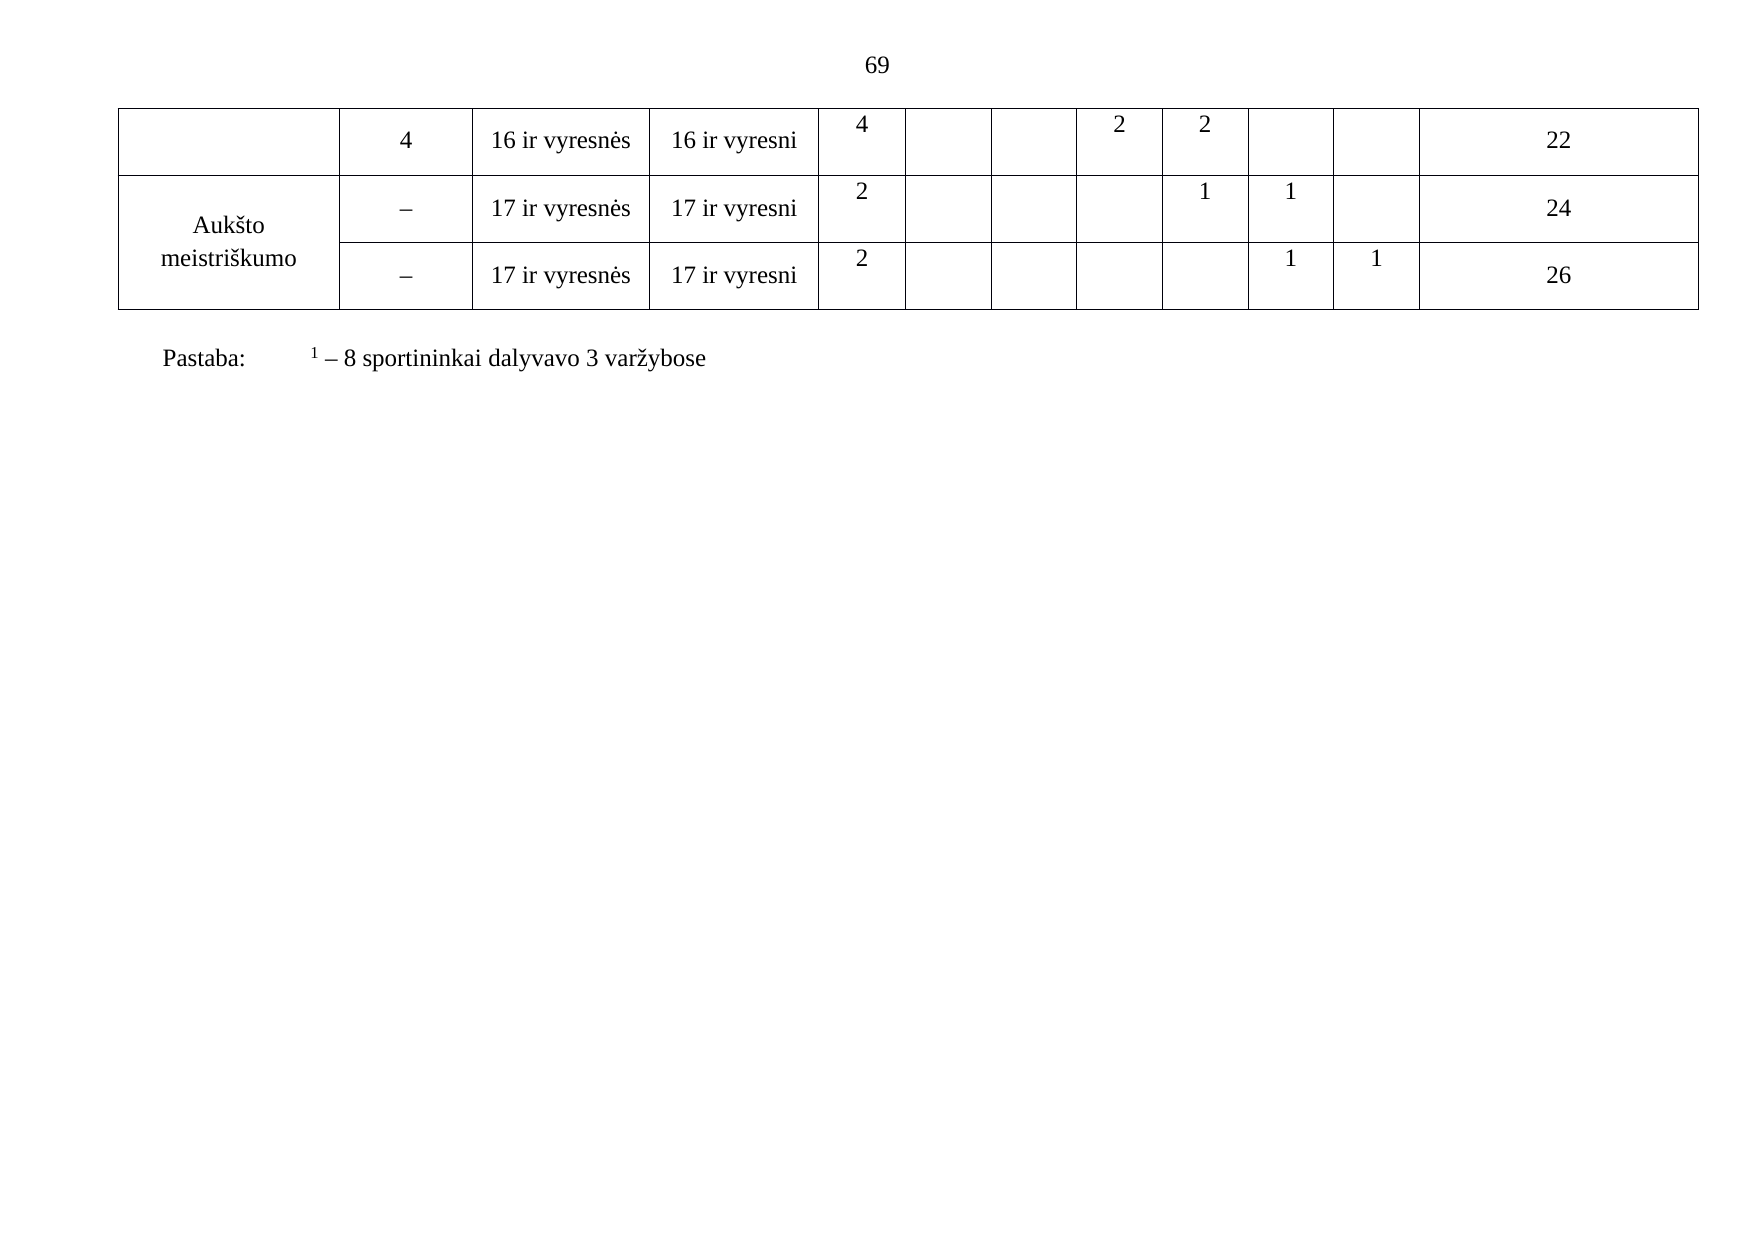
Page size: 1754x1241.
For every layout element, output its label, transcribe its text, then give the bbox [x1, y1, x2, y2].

table_cell [992, 243, 1076, 309]
table_cell 2 [1163, 109, 1248, 175]
table_cell [1334, 109, 1419, 175]
table_cell 17 ir vyresnės [473, 243, 649, 309]
text Pastaba: 1 – 8 sportininkai dalyvavo 3 varžybose [162, 343, 1580, 372]
table_cell [1334, 176, 1419, 242]
table_cell 16 ir vyresnės [473, 109, 649, 175]
table_cell 2 [819, 176, 905, 242]
table_cell [1077, 176, 1162, 242]
table_cell 17 ir vyresni [650, 176, 818, 242]
table_cell 17 ir vyresnės [473, 176, 649, 242]
table_cell 26 [1420, 243, 1698, 309]
table_cell [119, 109, 339, 175]
table_cell 16 ir vyresni [650, 109, 818, 175]
table_cell 1 [1163, 176, 1248, 242]
table_cell – [340, 176, 472, 242]
table_cell [906, 176, 991, 242]
table_cell 17 ir vyresni [650, 243, 818, 309]
table_cell [906, 109, 991, 175]
table_cell 22 [1420, 109, 1698, 175]
table_cell Aukšto meistriškumo [119, 176, 339, 309]
table_cell 4 [340, 109, 472, 175]
table_cell [1163, 243, 1248, 309]
table_cell 24 [1420, 176, 1698, 242]
table_cell [906, 243, 991, 309]
table_cell 4 [819, 109, 905, 175]
table_cell 1 [1334, 243, 1419, 309]
table_cell 2 [1077, 109, 1162, 175]
table_cell 1 [1249, 176, 1333, 242]
table_cell [1249, 109, 1333, 175]
table_cell 2 [819, 243, 905, 309]
table_cell – [340, 243, 472, 309]
table_cell [992, 109, 1076, 175]
table_cell [992, 176, 1076, 242]
table_cell 1 [1249, 243, 1333, 309]
table_cell [1077, 243, 1162, 309]
